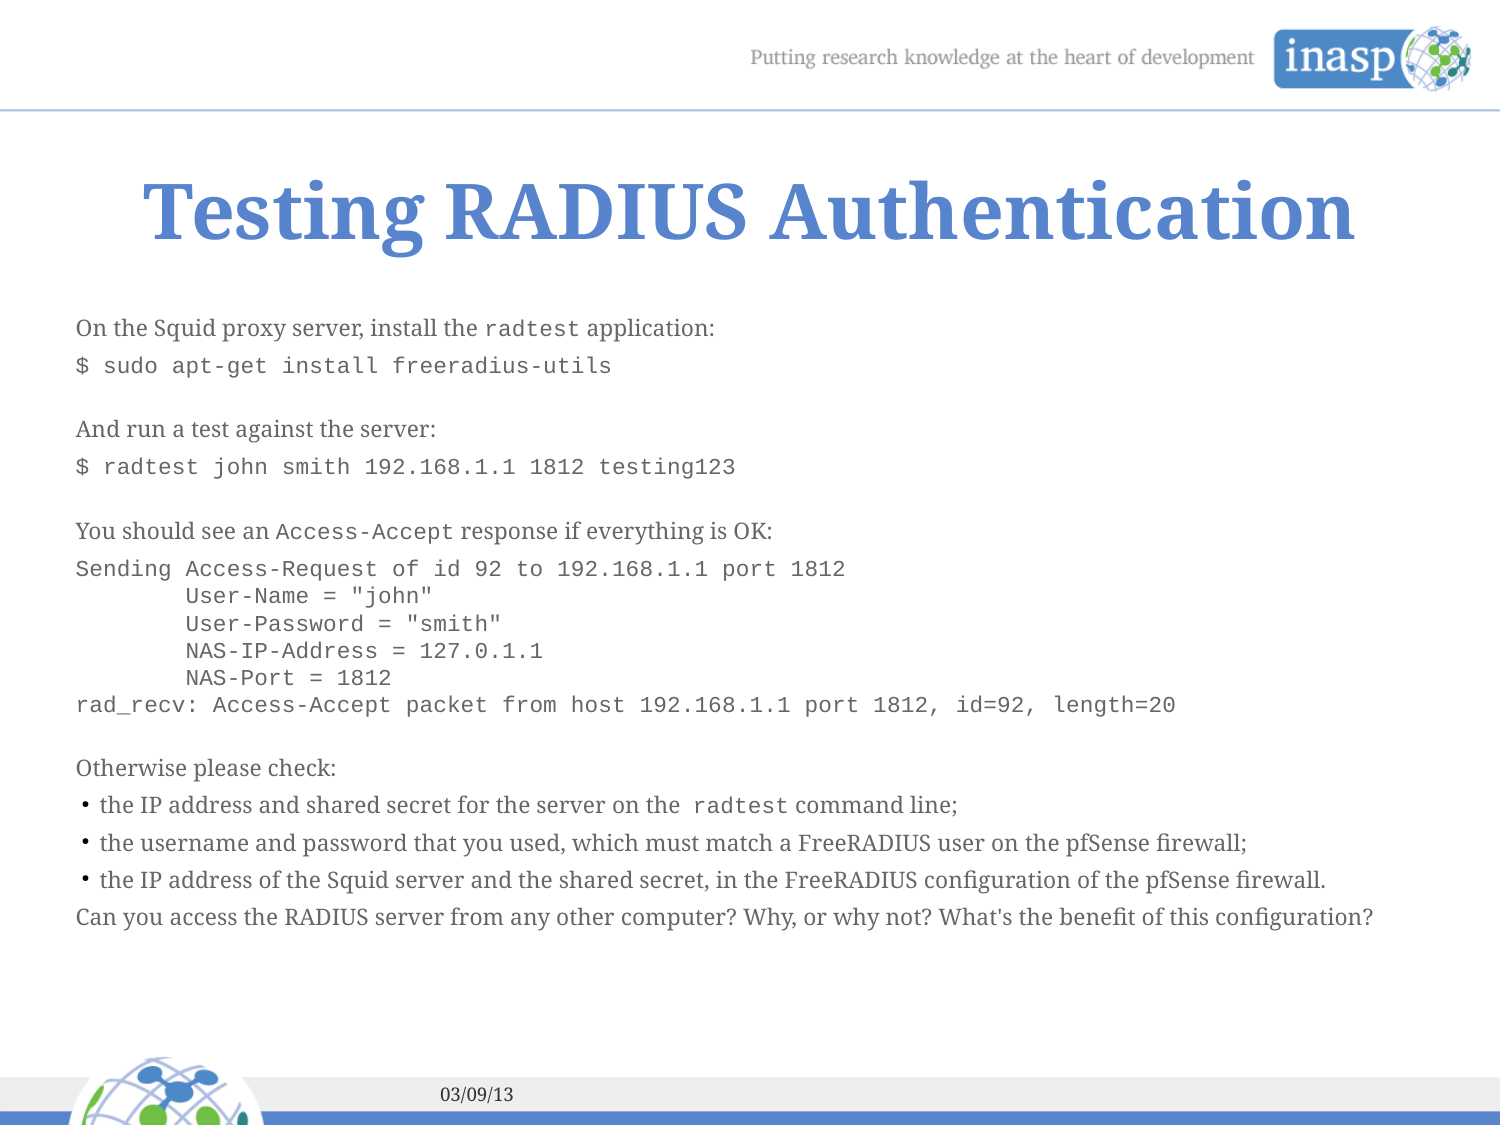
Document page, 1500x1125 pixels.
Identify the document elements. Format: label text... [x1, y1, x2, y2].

list On the Squid proxy server, install the radtest application: $ sudo apt-get install freeradius-utils And run a test against the server: $ radtest john smith 192.168.1.1 1812 testing123 You should see an Access-Accept response if everything is OK: Sending Access-Request of id 92 to 192.168.1.1 port 1812 User-Name = "john" User-Password = "smith" NAS-IP-Address = 127.0.1.1 NAS-Port = 1812 rad_recv: Access-Accept packet from host 192.168.1.1 port 1812, id=92, length=20 Otherwise please check: the IP address and shared secret for the server on the radtest command line; the username and password that you used, which must match a FreeRADIUS user on the pfSense firewall; the IP address of the Squid server and the shared secret, in the FreeRADIUS configuration of the pfSense firewall. Can you access the RADIUS server from any other computer? Why, or why not? What's the benefit of this configuration? [75, 313, 1426, 967]
title Testing RADIUS Authentication [75, 129, 1426, 313]
picture [0, 0, 1500, 1125]
